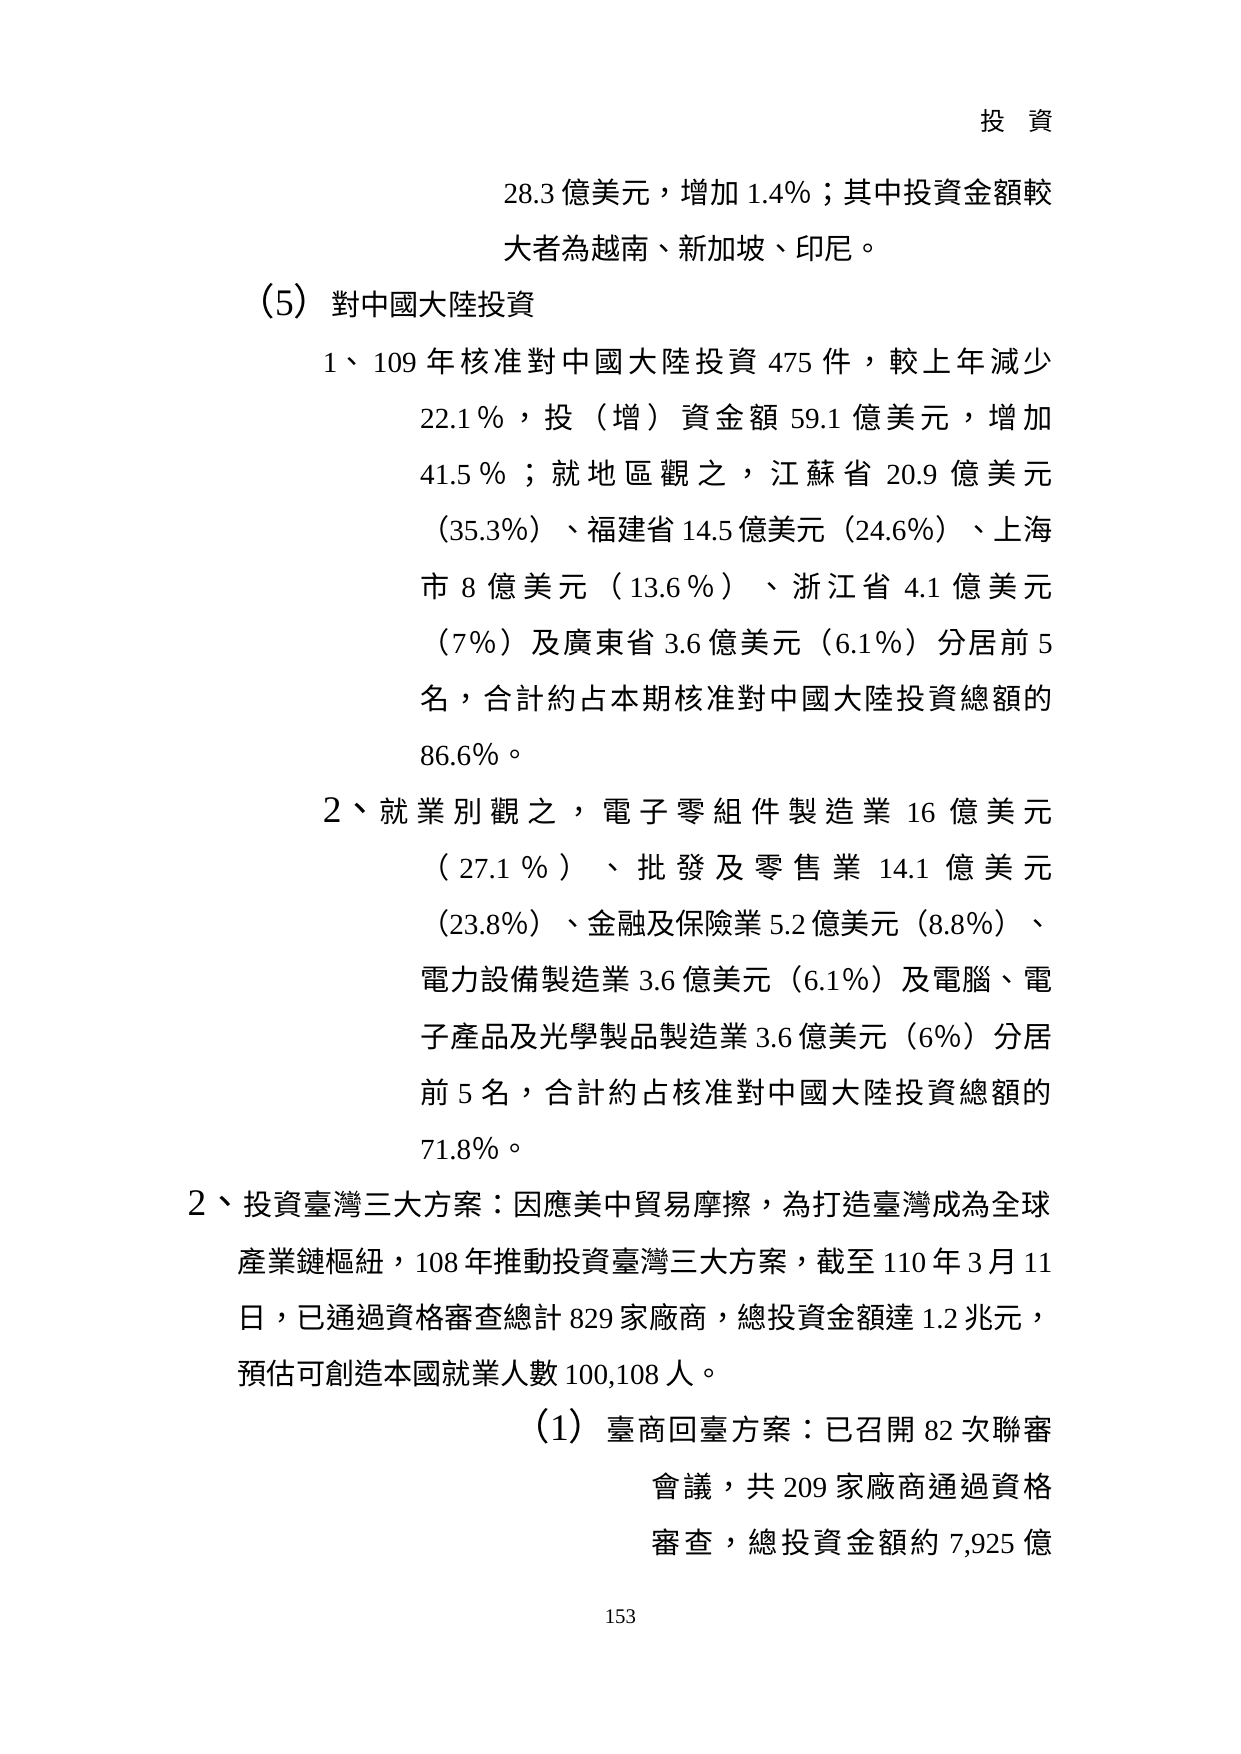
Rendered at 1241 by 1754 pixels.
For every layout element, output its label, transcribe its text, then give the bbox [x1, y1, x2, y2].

list 28.3億美元，增加1.4％；其中投資金額較大者為越南、新加坡、印尼。 [406, 158, 1053, 271]
list 就業別觀之，電子零組件製造業16億美元（27.1％）、批發及零售業14.1億美元（23.8％）、金融及保險業5.2億美元（8.8％）、電力設備製造業3.6億美元（6.1％）及電腦、電子產品及光學製品製造業3.6億美元（6％）分居前5名，合計約占核准對中國大陸投資總額的71.8％。 [323, 777, 1053, 1171]
list 對中國大陸投資 [237, 271, 1053, 327]
list 投資臺灣三大方案：因應美中貿易摩擦，為打造臺灣成為全球產業鏈樞紐，108年推動投資臺灣三大方案，截至110年3月11日，已通過資格審查總計829家廠商，總投資金額達1.2兆元，預估可創造本國就業人數100,108人。 [187, 1171, 1053, 1396]
list 109年核准對中國大陸投資475件，較上年減少22.1％，投（增）資金額59.1億美元，增加41.5％；就地區觀之，江蘇省20.9億美元（35.3％）、福建省14.5億美元（24.6％）、上海市8億美元（13.6％）、浙江省4.1億美元（7％）及廣東省3.6億美元（6.1％）分居前5名，合計約占本期核准對中國大陸投資總額的86.6％。 [323, 327, 1053, 777]
list 臺商回臺方案：已召開82次聯審會議，共209家廠商通過資格審查，總投資金額約7,925億 [512, 1396, 1053, 1564]
